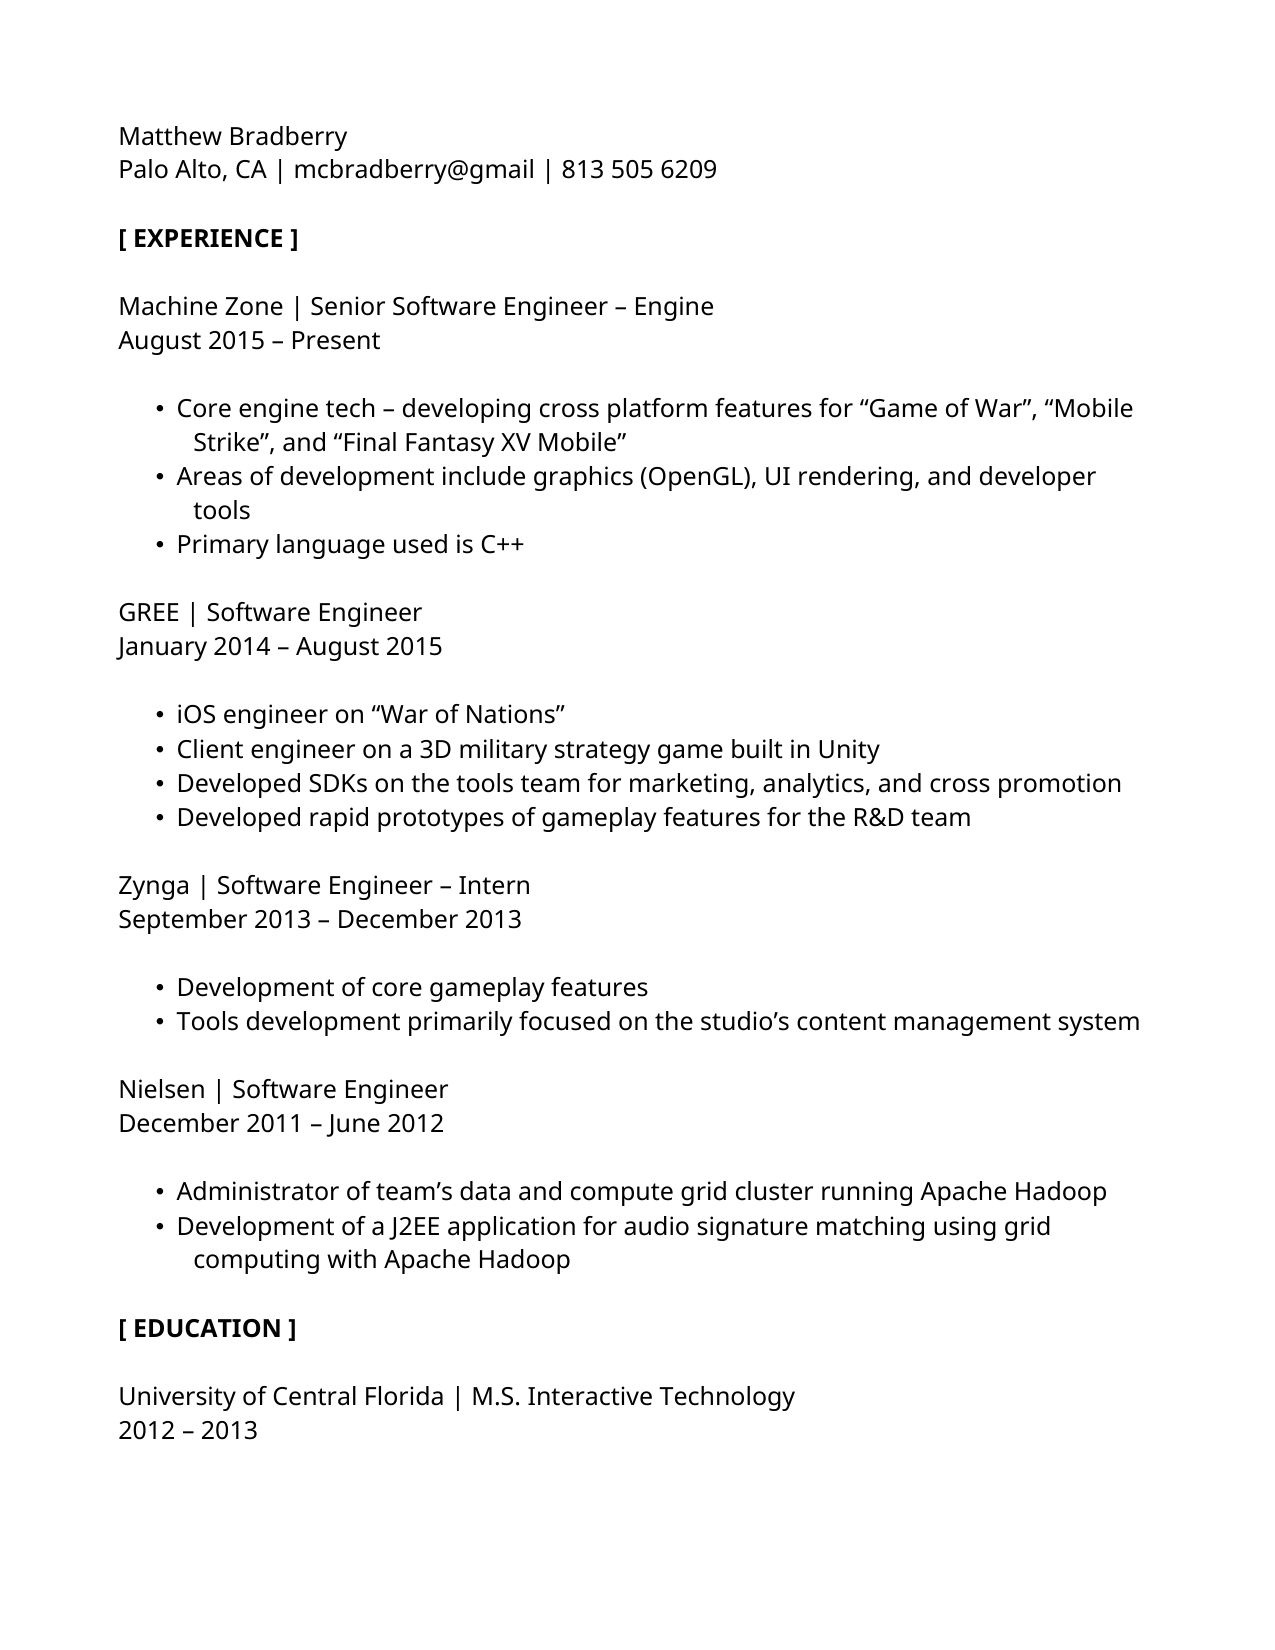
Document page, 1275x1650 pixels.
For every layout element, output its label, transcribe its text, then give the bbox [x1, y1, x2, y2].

list Development of a J2EE application for audio signature matching using grid computing with Apache Hadoop [156, 1208, 1157, 1276]
list Administrator of team’s data and compute grid cluster running Apache Hadoop [156, 1174, 1157, 1208]
list Areas of development include graphics (OpenGL), UI rendering, and developer tools [156, 459, 1157, 527]
list Primary language used is C++ [156, 527, 1157, 561]
text September 2013 – December 2013 [118, 902, 1157, 936]
list Tools development primarily focused on the studio’s content management system [156, 1004, 1157, 1038]
text Matthew Bradberry [118, 118, 1157, 152]
list Developed rapid prototypes of gameplay features for the R&D team [156, 799, 1157, 833]
text December 2011 – June 2012 [118, 1106, 1157, 1140]
text August 2015 – Present [118, 322, 1157, 357]
text 2012 – 2013 [118, 1412, 1157, 1447]
list Core engine tech – developing cross platform features for “Game of War”, “Mobile Strike”, and “Final Fantasy XV Mobile” [156, 391, 1157, 459]
text Zynga | Software Engineer – Intern [118, 867, 1157, 902]
list iOS engineer on “War of Nations” [156, 697, 1157, 731]
list Developed SDKs on the tools team for marketing, analytics, and cross promotion [156, 765, 1157, 799]
text Machine Zone | Senior Software Engineer – Engine [118, 288, 1157, 322]
text University of Central Florida | M.S. Interactive Technology [118, 1378, 1157, 1412]
text [ EDUCATION ] [118, 1310, 1157, 1344]
list Client engineer on a 3D military strategy game built in Unity [156, 731, 1157, 765]
text GREE | Software Engineer [118, 595, 1157, 629]
text Palo Alto, CA | mcbradberry@gmail | 813 505 6209 [118, 152, 1157, 186]
text January 2014 – August 2015 [118, 629, 1157, 663]
list Development of core gameplay features [156, 970, 1157, 1004]
text Nielsen | Software Engineer [118, 1072, 1157, 1106]
text [ EXPERIENCE ] [118, 220, 1157, 254]
